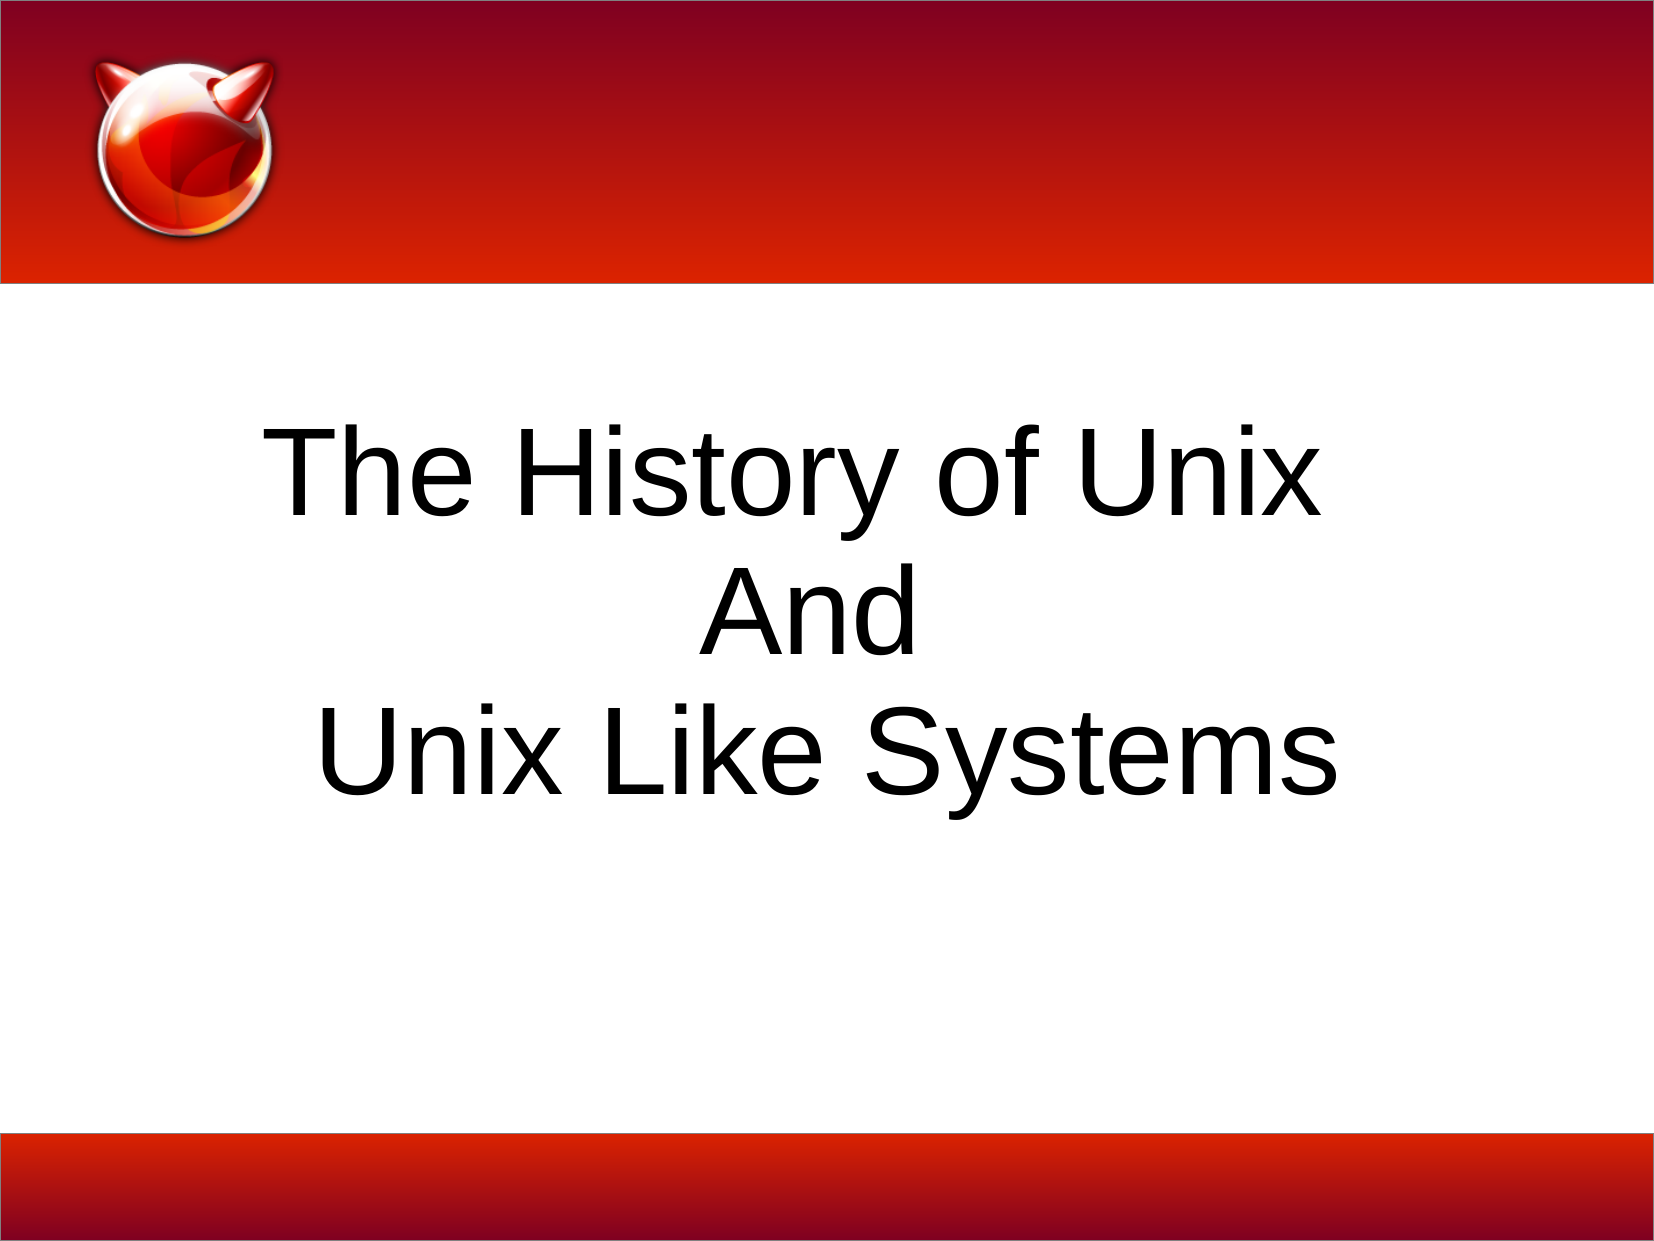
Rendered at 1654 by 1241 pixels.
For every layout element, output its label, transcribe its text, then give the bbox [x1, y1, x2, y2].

picture [82, 49, 289, 252]
subtitle The History of Unix And Unix Like Systems [82, 290, 1538, 934]
